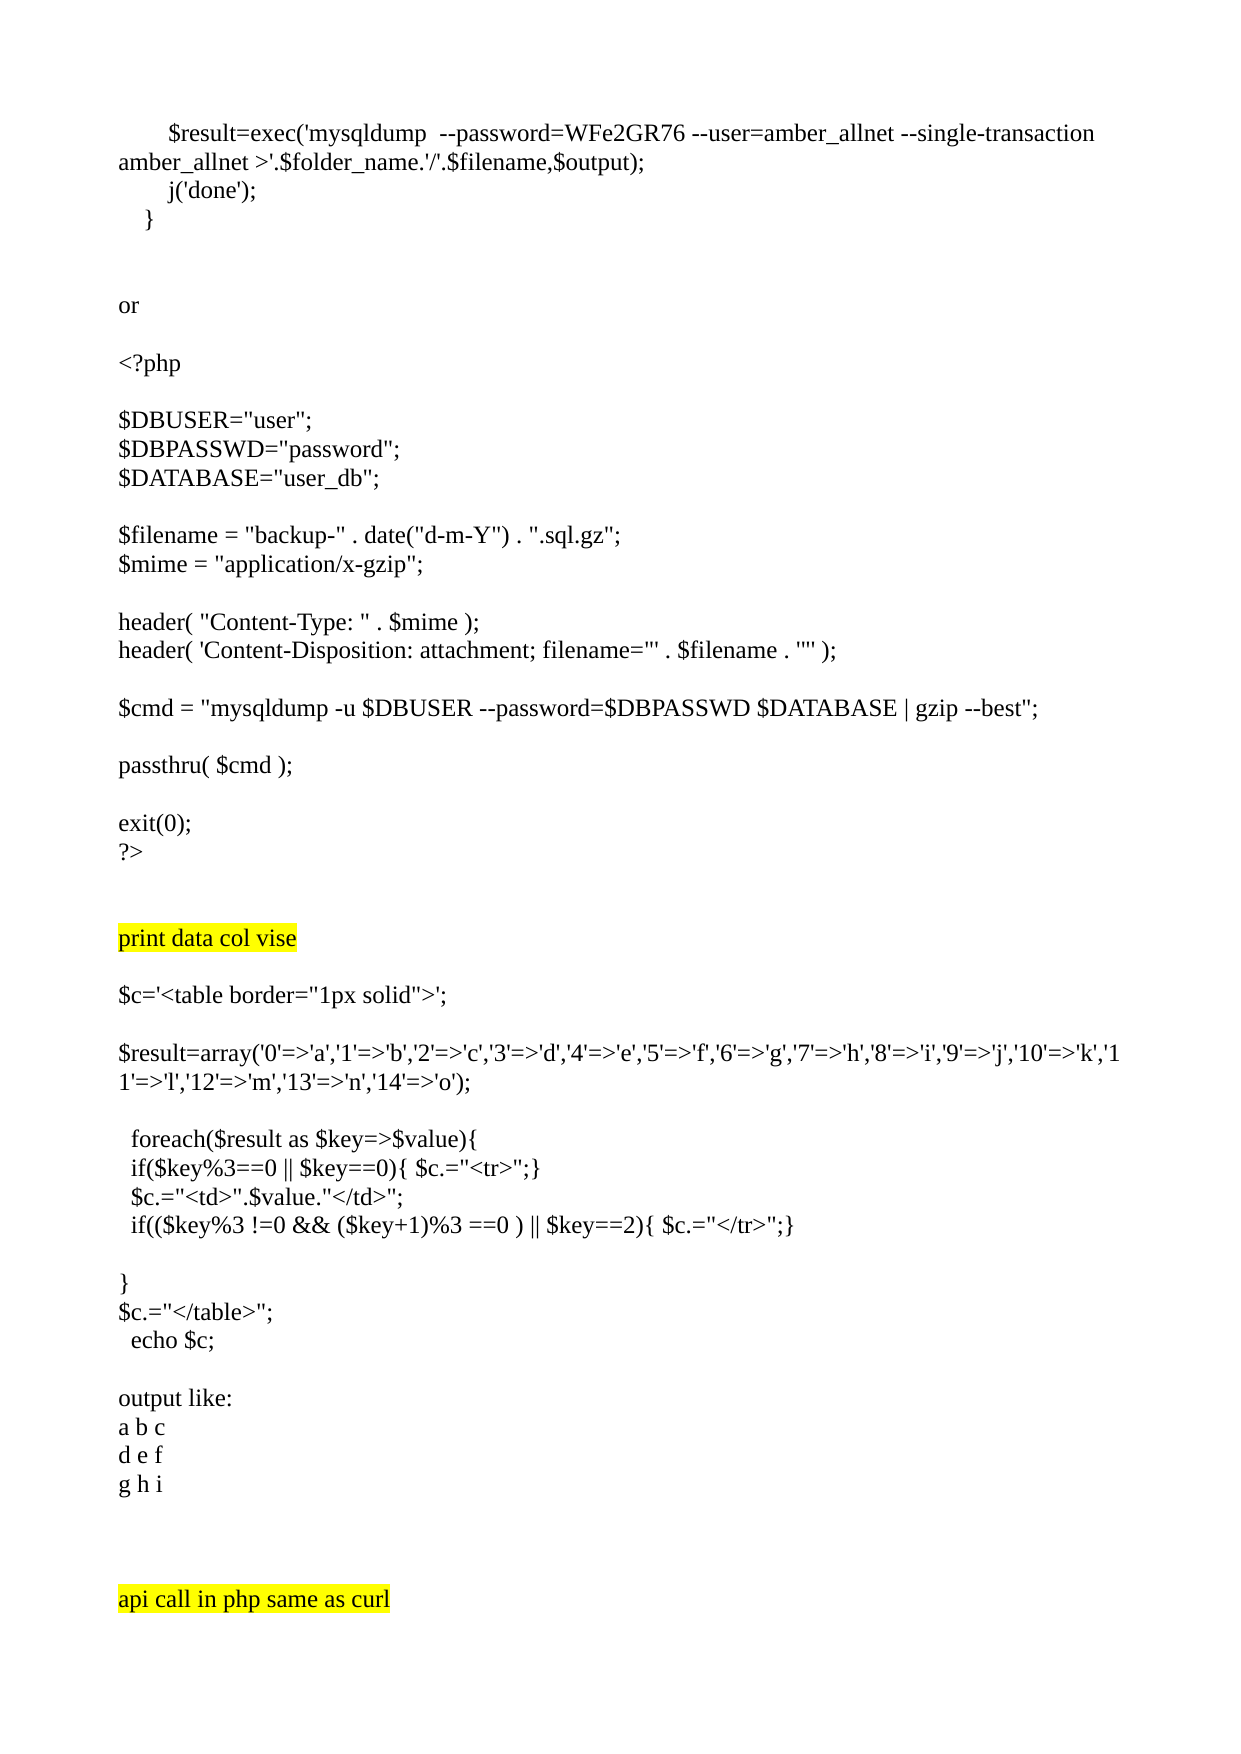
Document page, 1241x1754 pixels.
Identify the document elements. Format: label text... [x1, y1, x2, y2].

text $c.="<td>".$value."</td>"; [118, 1182, 1122, 1211]
text api call in php same as curl [118, 1584, 1122, 1613]
text passthru( $cmd ); [118, 751, 1122, 779]
text j('done'); [118, 176, 1122, 204]
text d e f [118, 1441, 1122, 1469]
text echo $c; [118, 1326, 1122, 1354]
text if(($key%3 !=0 && ($key+1)%3 ==0 ) || $key==2){ $c.="</tr>";} [118, 1211, 1122, 1239]
text } [118, 204, 1122, 233]
text } [118, 1268, 1122, 1297]
text $c='<table border="1px solid">'; [118, 981, 1122, 1009]
text <?php [118, 348, 1122, 377]
text $DATABASE="user_db"; [118, 463, 1122, 492]
text header( "Content-Type: " . $mime ); [118, 607, 1122, 636]
text a b c [118, 1412, 1122, 1441]
text $DBPASSWD="password"; [118, 434, 1122, 463]
text exit(0); [118, 808, 1122, 837]
text foreach($result as $key=>$value){ [118, 1124, 1122, 1153]
text if($key%3==0 || $key==0){ $c.="<tr>";} [118, 1153, 1122, 1182]
text g h i [118, 1469, 1122, 1498]
text $mime = "application/x-gzip"; [118, 549, 1122, 578]
text $filename = "backup-" . date("d-m-Y") . ".sql.gz"; [118, 521, 1122, 549]
text $result=array('0'=>'a','1'=>'b','2'=>'c','3'=>'d','4'=>'e','5'=>'f','6'=>'g','7'=>'h','8'=>'i','9'=>'j','10'=>'k','11'=>'l','12'=>'m','13'=>'n','14'=>'o'); [118, 1038, 1122, 1096]
text $c.="</table>"; [118, 1297, 1122, 1326]
text $DBUSER="user"; [118, 406, 1122, 434]
text ?> [118, 837, 1122, 866]
text $result=exec('mysqldump --password=WFe2GR76 --user=amber_allnet --single-transaction amber_allnet >'.$folder_name.'/'.$filename,$output); [118, 118, 1122, 176]
text header( 'Content-Disposition: attachment; filename="' . $filename . '"' ); [118, 636, 1122, 664]
text print data col vise [118, 923, 1122, 952]
text or [118, 291, 1122, 319]
text output like: [118, 1383, 1122, 1412]
text $cmd = "mysqldump -u $DBUSER --password=$DBPASSWD $DATABASE | gzip --best"; [118, 693, 1122, 722]
